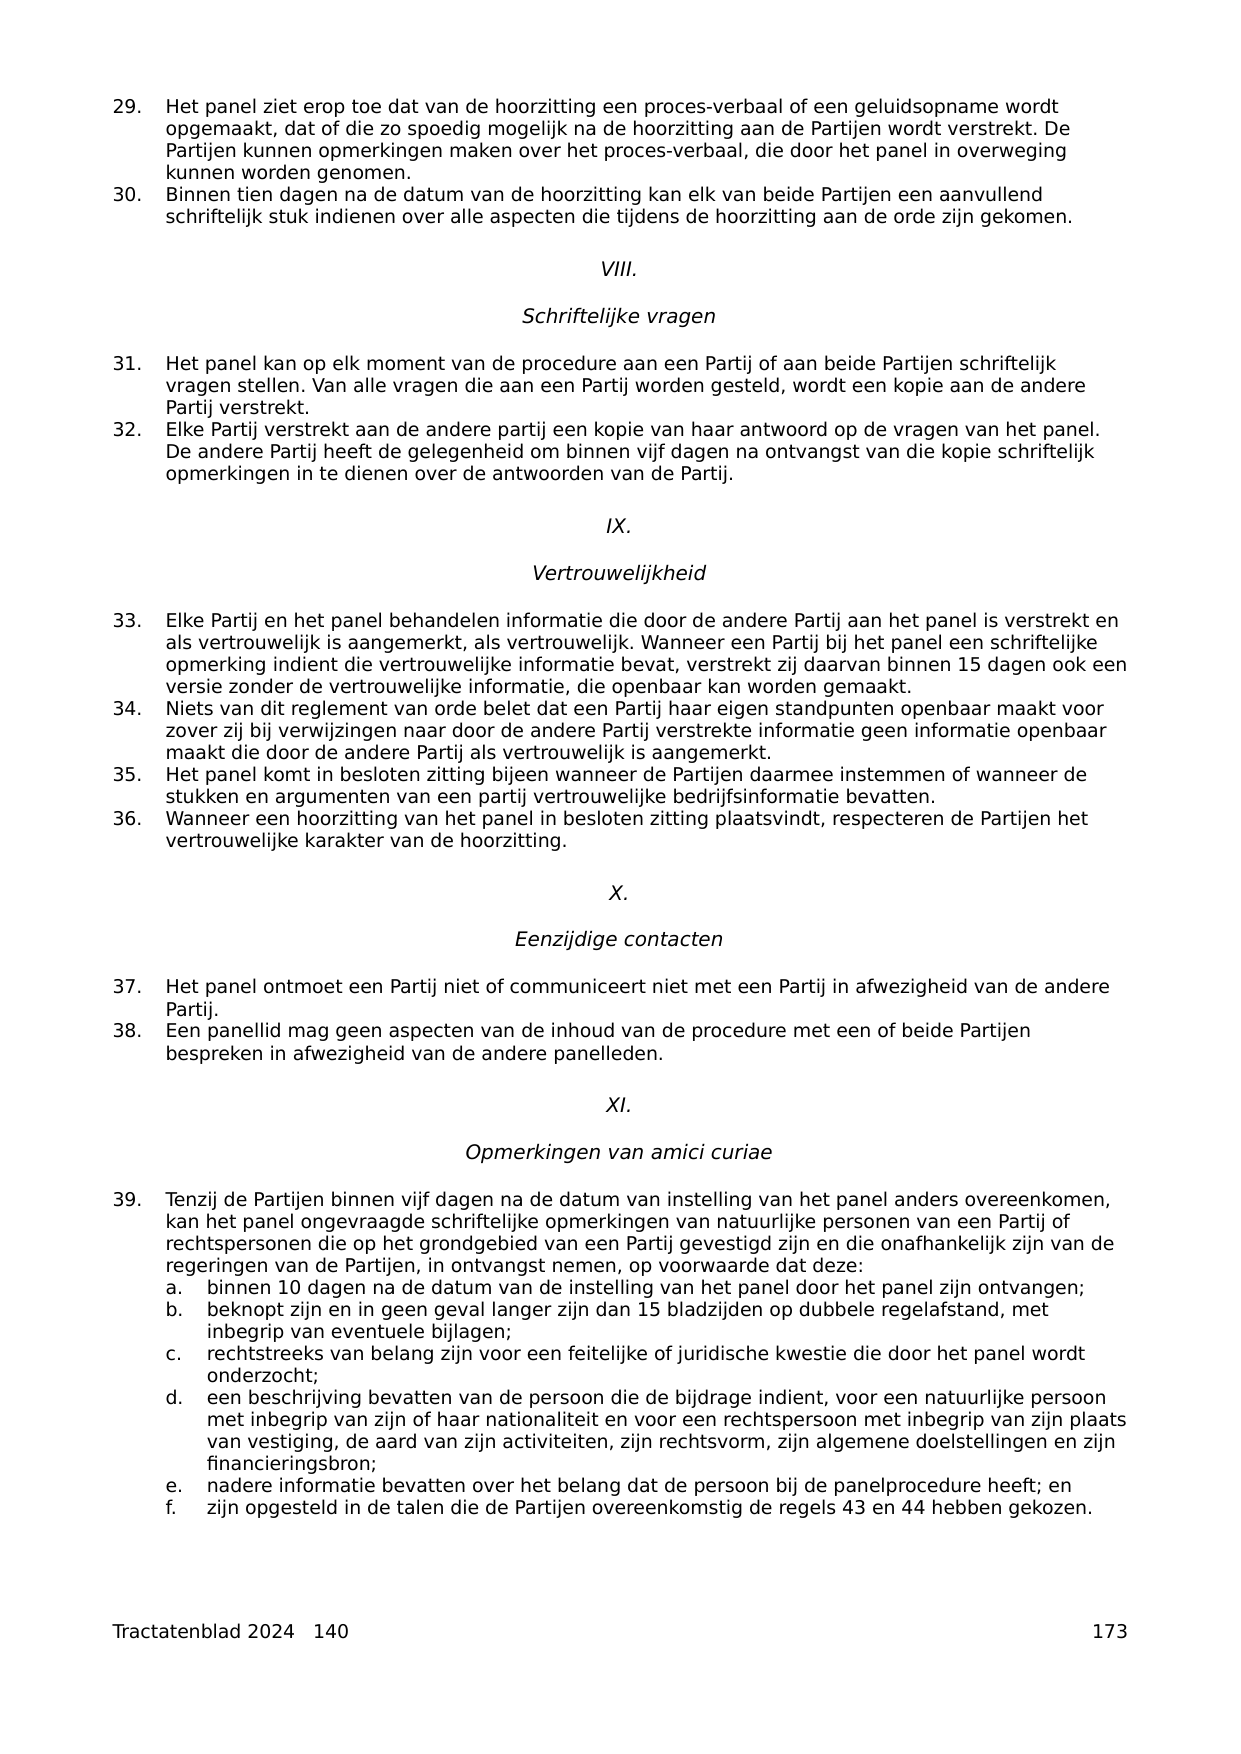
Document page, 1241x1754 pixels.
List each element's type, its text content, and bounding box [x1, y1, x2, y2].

text 33. Elke Partij en het panel behandelen informatie die door de andere Partij aan het panel is verstrekt en als vertrouwelijk is aangemerkt, als vertrouwelijk. Wanneer een Partij bij het panel een schriftelijke opmerking indient die vertrouwelijke informatie bevat, verstrekt zij daarvan binnen 15 dagen ook een versie zonder de vertrouwelijke informatie, die openbaar kan worden gemaakt. [112, 610, 1128, 698]
text 30. Binnen tien dagen na de datum van de hoorzitting kan elk van beide Partijen een aanvullend schriftelijk stuk indienen over alle aspecten die tijdens de hoorzitting aan de orde zijn gekomen. [112, 184, 1128, 228]
text 29. Het panel ziet erop toe dat van de hoorzitting een proces-verbaal of een geluidsopname wordt opgemaakt, dat of die zo spoedig mogelijk na de hoorzitting aan de Partijen wordt verstrekt. De Partijen kunnen opmerkingen maken over het proces-verbaal, die door het panel in overweging kunnen worden genomen. [112, 96, 1128, 184]
text f. zijn opgesteld in de talen die de Partijen overeenkomstig de regels 43 en 44 hebben gekozen. [165, 1497, 1128, 1519]
text c. rechtstreeks van belang zijn voor een feitelijke of juridische kwestie die door het panel wordt onderzocht; [165, 1343, 1128, 1387]
text d. een beschrijving bevatten van de persoon die de bijdrage indient, voor een natuurlijke persoon met inbegrip van zijn of haar nationaliteit en voor een rechtspersoon met inbegrip van zijn plaats van vestiging, de aard van zijn activiteiten, zijn rechtsvorm, zijn algemene doelstellingen en zijn financieringsbron; [165, 1387, 1128, 1475]
subtitle XI. Opmerkingen van amici curiae [112, 1094, 1128, 1164]
text 37. Het panel ontmoet een Partij niet of communiceert niet met een Partij in afwezigheid van de andere Partij. [112, 976, 1128, 1020]
text 35. Het panel komt in besloten zitting bijeen wanneer de Partijen daarmee instemmen of wanneer de stukken en argumenten van een partij vertrouwelijke bedrijfsinformatie bevatten. [112, 763, 1128, 807]
subtitle VIII. Schriftelijke vragen [112, 258, 1128, 328]
text 39. Tenzij de Partijen binnen vijf dagen na de datum van instelling van het panel anders overeenkomen, kan het panel ongevraagde schriftelijke opmerkingen van natuurlijke personen van een Partij of rechtspersonen die op het grondgebied van een Partij gevestigd zijn en die onafhankelijk zijn van de regeringen van de Partijen, in ontvangst nemen, op voorwaarde dat deze: [112, 1189, 1128, 1277]
subtitle IX. Vertrouwelijkheid [112, 515, 1128, 585]
text e. nadere informatie bevatten over het belang dat de persoon bij de panelprocedure heeft; en [165, 1475, 1128, 1497]
text 31. Het panel kan op elk moment van de procedure aan een Partij of aan beide Partijen schriftelijk vragen stellen. Van alle vragen die aan een Partij worden gesteld, wordt een kopie aan de andere Partij verstrekt. [112, 353, 1128, 419]
text 32. Elke Partij verstrekt aan de andere partij een kopie van haar antwoord op de vragen van het panel. De andere Partij heeft de gelegenheid om binnen vijf dagen na ontvangst van die kopie schriftelijk opmerkingen in te dienen over de antwoorden van de Partij. [112, 419, 1128, 485]
subtitle X. Eenzijdige contacten [112, 881, 1128, 951]
text 34. Niets van dit reglement van orde belet dat een Partij haar eigen standpunten openbaar maakt voor zover zij bij verwijzingen naar door de andere Partij verstrekte informatie geen informatie openbaar maakt die door de andere Partij als vertrouwelijk is aangemerkt. [112, 698, 1128, 763]
text 36. Wanneer een hoorzitting van het panel in besloten zitting plaatsvindt, respecteren de Partijen het vertrouwelijke karakter van de hoorzitting. [112, 807, 1128, 851]
text 38. Een panellid mag geen aspecten van de inhoud van de procedure met een of beide Partijen bespreken in afwezigheid van de andere panelleden. [112, 1020, 1128, 1064]
text b. beknopt zijn en in geen geval langer zijn dan 15 bladzijden op dubbele regelafstand, met inbegrip van eventuele bijlagen; [165, 1299, 1128, 1343]
text a. binnen 10 dagen na de datum van de instelling van het panel door het panel zijn ontvangen; [165, 1277, 1128, 1299]
